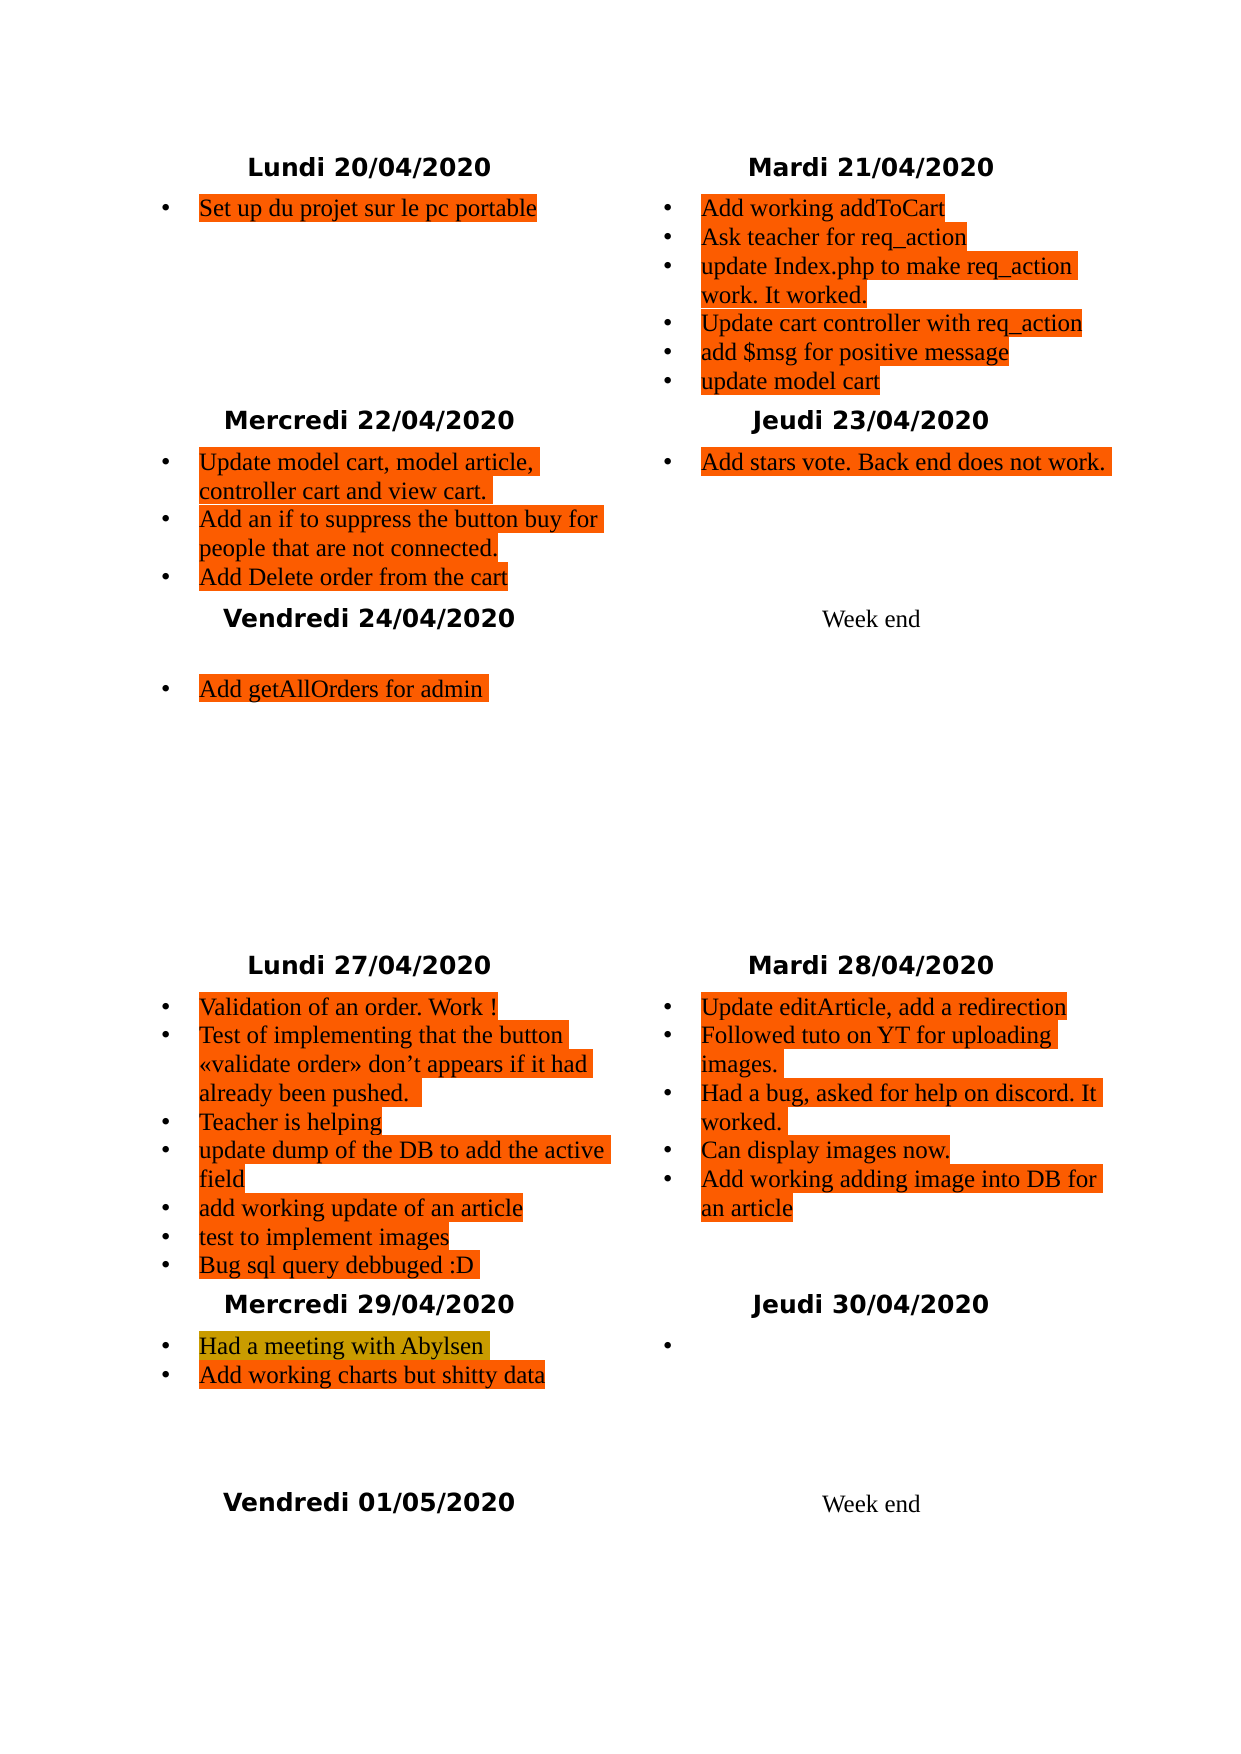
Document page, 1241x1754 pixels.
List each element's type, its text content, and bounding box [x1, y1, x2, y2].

table_header Mardi 21/04/2020 [621, 148, 1122, 188]
table_cell Update model cart, model article, controller cart and view cart. Add an if to suppress the button buy for people that are not connected. Add Delete order from the cart [119, 442, 620, 598]
table_cell Vendredi 01/05/2020 [119, 1484, 620, 1523]
table_cell Jeudi 23/04/2020 [621, 401, 1122, 441]
table_cell [621, 640, 1122, 887]
table_cell Mercredi 29/04/2020 [119, 1286, 620, 1326]
table_header Lundi 20/04/2020 [119, 148, 620, 188]
table_cell Add working addToCart Ask teacher for req_action update Index.php to make req_action work. It worked. Update cart controller with req_action add $msg for positive message update model cart [621, 189, 1122, 400]
table_cell Vendredi 24/04/2020 [119, 599, 620, 639]
table_header Mardi 28/04/2020 [621, 946, 1122, 986]
table_cell Add stars vote. Back end does not work. [621, 442, 1122, 598]
table_header Lundi 27/04/2020 [119, 946, 620, 986]
table_cell Mercredi 22/04/2020 [119, 401, 620, 441]
table_cell Add getAllOrders for admin [119, 640, 620, 887]
table_cell Week end [621, 599, 1122, 639]
table_cell Week end [621, 1484, 1122, 1523]
table_cell Had a meeting with Abylsen Add working charts but shitty data [119, 1327, 620, 1483]
table_cell Update editArticle, add a redirection Followed tuto on YT for uploading images. Had a bug, asked for help on discord. It worked. Can display images now. Add working adding image into DB for an article [621, 987, 1122, 1285]
table_cell [621, 1327, 1122, 1483]
table_cell Validation of an order. Work ! Test of implementing that the button «validate order» don’t appears if it had already been pushed. Teacher is helping update dump of the DB to add the active field add working update of an article test to implement images Bug sql query debbuged :D [119, 987, 620, 1285]
table_cell Set up du projet sur le pc portable [119, 189, 620, 400]
table_cell Jeudi 30/04/2020 [621, 1286, 1122, 1326]
